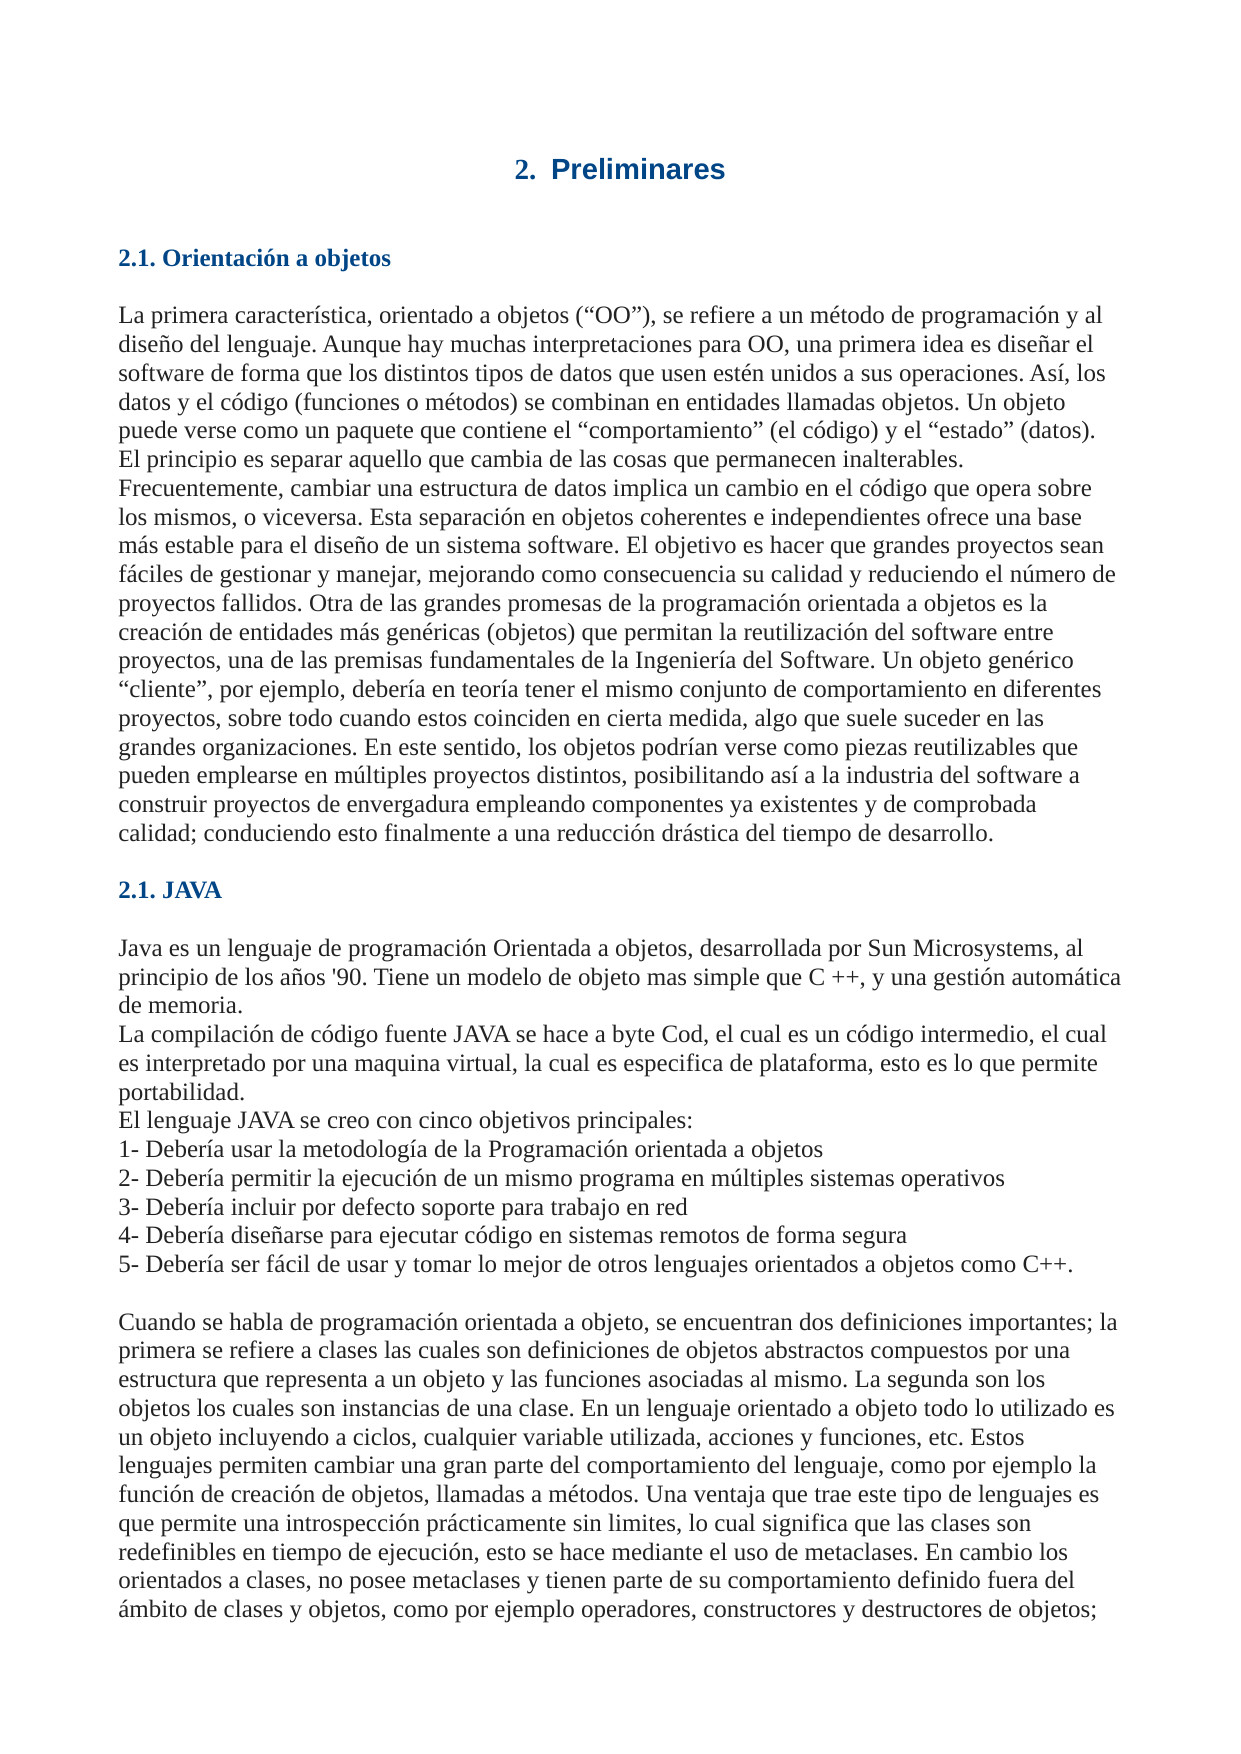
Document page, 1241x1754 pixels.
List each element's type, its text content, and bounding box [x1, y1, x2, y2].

text 2- Debería permitir la ejecución de un mismo programa en múltiples sistemas operativos [118, 1163, 1122, 1192]
text Cuando se habla de programación orientada a objeto, se encuentran dos definiciones importantes; la primera se refiere a clases las cuales son definiciones de objetos abstractos compuestos por una estructura que representa a un objeto y las funciones asociadas al mismo. La segunda son los objetos los cuales son instancias de una clase. En un lenguaje orientado a objeto todo lo utilizado es un objeto incluyendo a ciclos, cualquier variable utilizada, acciones y funciones, etc. Estos lenguajes permiten cambiar una gran parte del comportamiento del lenguaje, como por ejemplo la función de creación de objetos, llamadas a métodos. Una ventaja que trae este tipo de lenguajes es que permite una introspección prácticamente sin limites, lo cual significa que las clases son redefinibles en tiempo de ejecución, esto se hace mediante el uso de metaclases. En cambio los orientados a clases, no posee metaclases y tienen parte de su comportamiento definido fuera del ámbito de clases y objetos, como por ejemplo operadores, constructores y destructores de objetos; [118, 1307, 1122, 1623]
text 3- Debería incluir por defecto soporte para trabajo en red [118, 1192, 1122, 1220]
text 4- Debería diseñarse para ejecutar código en sistemas remotos de forma segura [118, 1220, 1122, 1249]
text Java es un lenguaje de programación Orientada a objetos, desarrollada por Sun Microsystems, al principio de los años '90. Tiene un modelo de objeto mas simple que C ++, y una gestión automática de memoria. [118, 933, 1122, 1019]
text 2.1. JAVA [118, 875, 1122, 933]
text El lenguaje JAVA se creo con cinco objetivos principales: [118, 1105, 1122, 1134]
text 1- Debería usar la metodología de la Programación orientada a objetos [118, 1134, 1122, 1163]
text 2.1. Orientación a objetos [118, 185, 1122, 272]
text 5- Debería ser fácil de usar y tomar lo mejor de otros lenguajes orientados a objetos como C++. [118, 1249, 1122, 1278]
text La primera característica, orientado a objetos (“OO”), se refiere a un método de programación y al diseño del lenguaje. Aunque hay muchas interpretaciones para OO, una primera idea es diseñar el software de forma que los distintos tipos de datos que usen estén unidos a sus operaciones. Así, los datos y el código (funciones o métodos) se combinan en entidades llamadas objetos. Un objeto puede verse como un paquete que contiene el “comportamiento” (el código) y el “estado” (datos). El principio es separar aquello que cambia de las cosas que permanecen inalterables. Frecuentemente, cambiar una estructura de datos implica un cambio en el código que opera sobre los mismos, o viceversa. Esta separación en objetos coherentes e independientes ofrece una base más estable para el diseño de un sistema software. El objetivo es hacer que grandes proyectos sean fáciles de gestionar y manejar, mejorando como consecuencia su calidad y reduciendo el número de proyectos fallidos. Otra de las grandes promesas de la programación orientada a objetos es la creación de entidades más genéricas (objetos) que permitan la reutilización del software entre proyectos, una de las premisas fundamentales de la Ingeniería del Software. Un objeto genérico “cliente”, por ejemplo, debería en teoría tener el mismo conjunto de comportamiento en diferentes proyectos, sobre todo cuando estos coinciden en cierta medida, algo que suele suceder en las grandes organizaciones. En este sentido, los objetos podrían verse como piezas reutilizables que pueden emplearse en múltiples proyectos distintos, posibilitando así a la industria del software a construir proyectos de envergadura empleando componentes ya existentes y de comprobada calidad; conduciendo esto finalmente a una reducción drástica del tiempo de desarrollo. [118, 300, 1122, 847]
text La compilación de código fuente JAVA se hace a byte Cod, el cual es un código intermedio, el cual es interpretado por una maquina virtual, la cual es especifica de plataforma, esto es lo que permite portabilidad. [118, 1019, 1122, 1105]
text 2. Preliminares [118, 152, 1122, 185]
